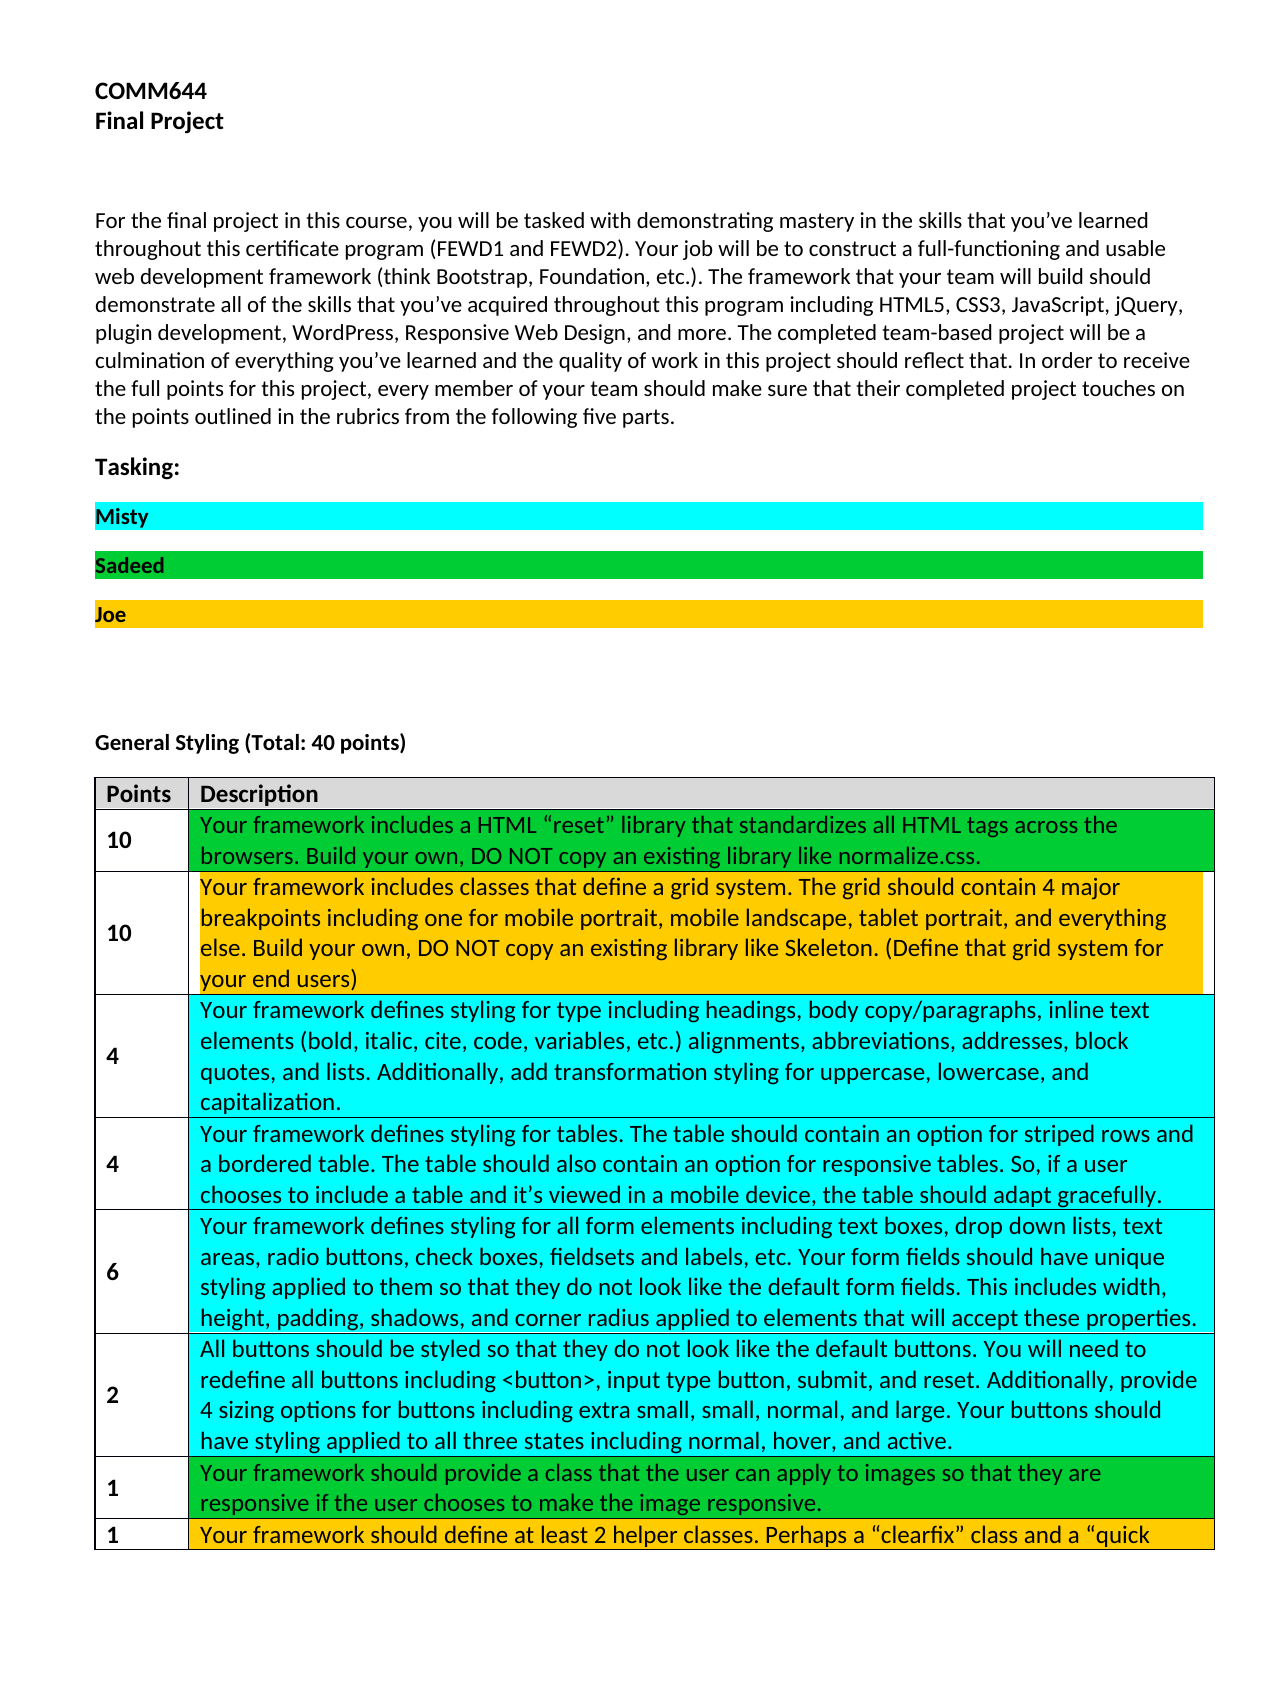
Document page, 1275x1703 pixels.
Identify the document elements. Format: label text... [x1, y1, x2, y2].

table_cell Your framework should provide a class that the user can apply to images so that they are responsive if the user chooses to make the image responsive. [189, 1457, 1214, 1518]
table_cell 10 [96, 810, 188, 871]
text Tasking: [95, 451, 1203, 481]
table_header Description [189, 778, 1214, 808]
text Joe [95, 600, 1203, 628]
table_cell Your framework defines styling for all form elements including text boxes, drop down lists, text areas, radio buttons, check boxes, fieldsets and labels, etc. Your form fields should have unique styling applied to them so that they do not look like the default form fields. This includes width, height, padding, shadows, and corner radius applied to elements that will accept these properties. [189, 1210, 1214, 1332]
table_cell 4 [96, 1118, 188, 1209]
table_cell 1 [96, 1519, 188, 1549]
table_cell 10 [96, 872, 188, 994]
text Misty [95, 502, 1203, 530]
text General Styling (Total: 40 points) [95, 700, 1203, 756]
table_cell Your framework includes a HTML “reset” library that standardizes all HTML tags across the browsers. Build your own, DO NOT copy an existing library like normalize.css. [189, 810, 1214, 871]
table_cell Your framework defines styling for tables. The table should contain an option for striped rows and a bordered table. The table should also contain an option for responsive tables. So, if a user chooses to include a table and it’s viewed in a mobile device, the table should adapt gracefully. [189, 1118, 1214, 1209]
table_cell 4 [96, 995, 188, 1117]
table_header Points [96, 778, 188, 808]
text COMM644 Final Project [95, 75, 1203, 136]
table_cell Your framework should define at least 2 helper classes. Perhaps a “clearfix” class and a “quick [189, 1519, 1214, 1549]
table_cell 2 [96, 1334, 188, 1456]
text Sadeed [95, 551, 1203, 579]
table_cell 6 [96, 1210, 188, 1332]
table_cell 1 [96, 1457, 188, 1518]
text For the final project in this course, you will be tasked with demonstrating mastery in the skills that you’ve learned throughout this certificate program (FEWD1 and FEWD2). Your job will be to construct a full-functioning and usable web development framework (think Bootstrap, Foundation, etc.). The framework that your team will build should demonstrate all of the skills that you’ve acquired throughout this program including HTML5, CSS3, JavaScript, jQuery, plugin development, WordPress, Responsive Web Design, and more. The completed team-based project will be a culmination of everything you’ve learned and the quality of work in this project should reflect that. In order to receive the full points for this project, every member of your team should make sure that their completed project touches on the points outlined in the rubrics from the following five parts. [95, 206, 1203, 430]
table_cell Your framework defines styling for type including headings, body copy/paragraphs, inline text elements (bold, italic, cite, code, variables, etc.) alignments, abbreviations, addresses, block quotes, and lists. Additionally, add transformation styling for uppercase, lowercase, and capitalization. [189, 995, 1214, 1117]
